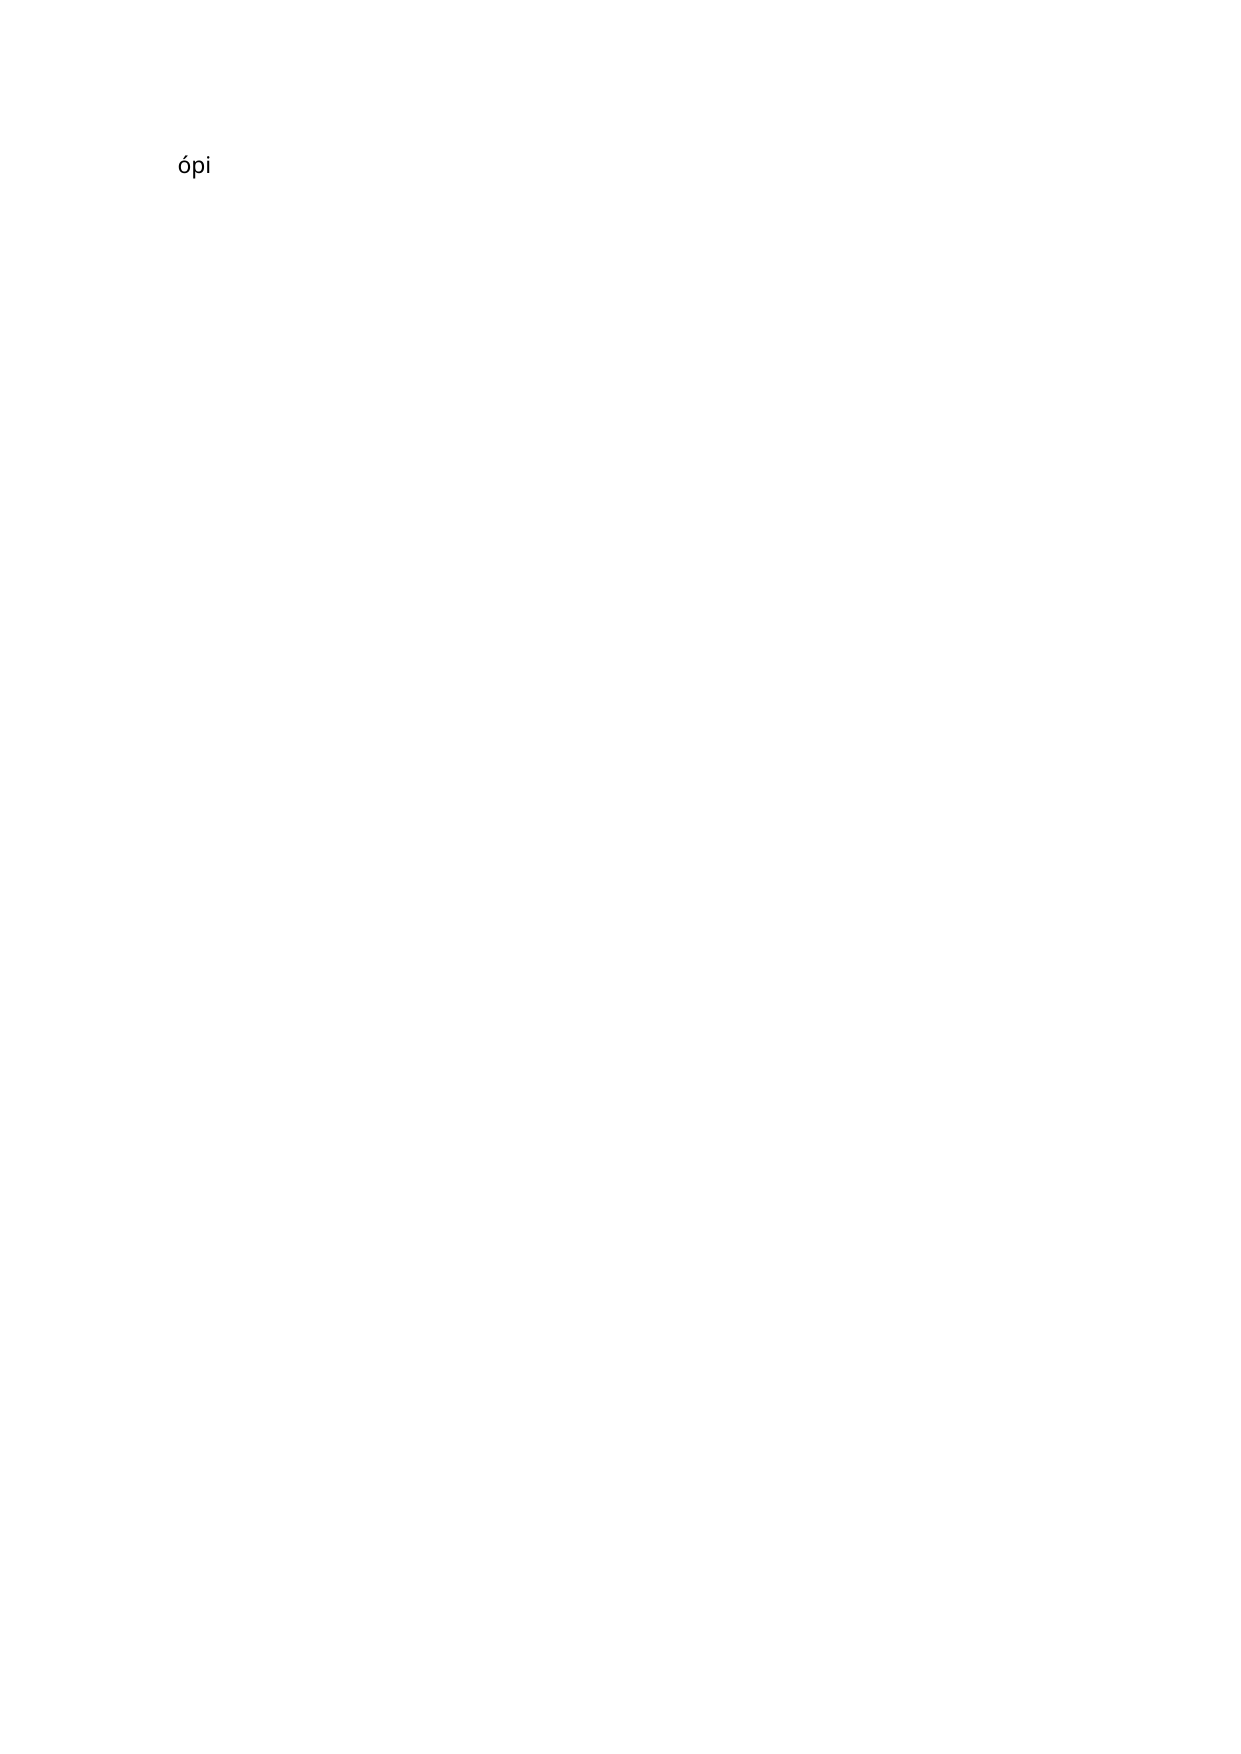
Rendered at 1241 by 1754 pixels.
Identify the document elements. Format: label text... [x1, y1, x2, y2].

text ópi [177, 149, 1063, 181]
